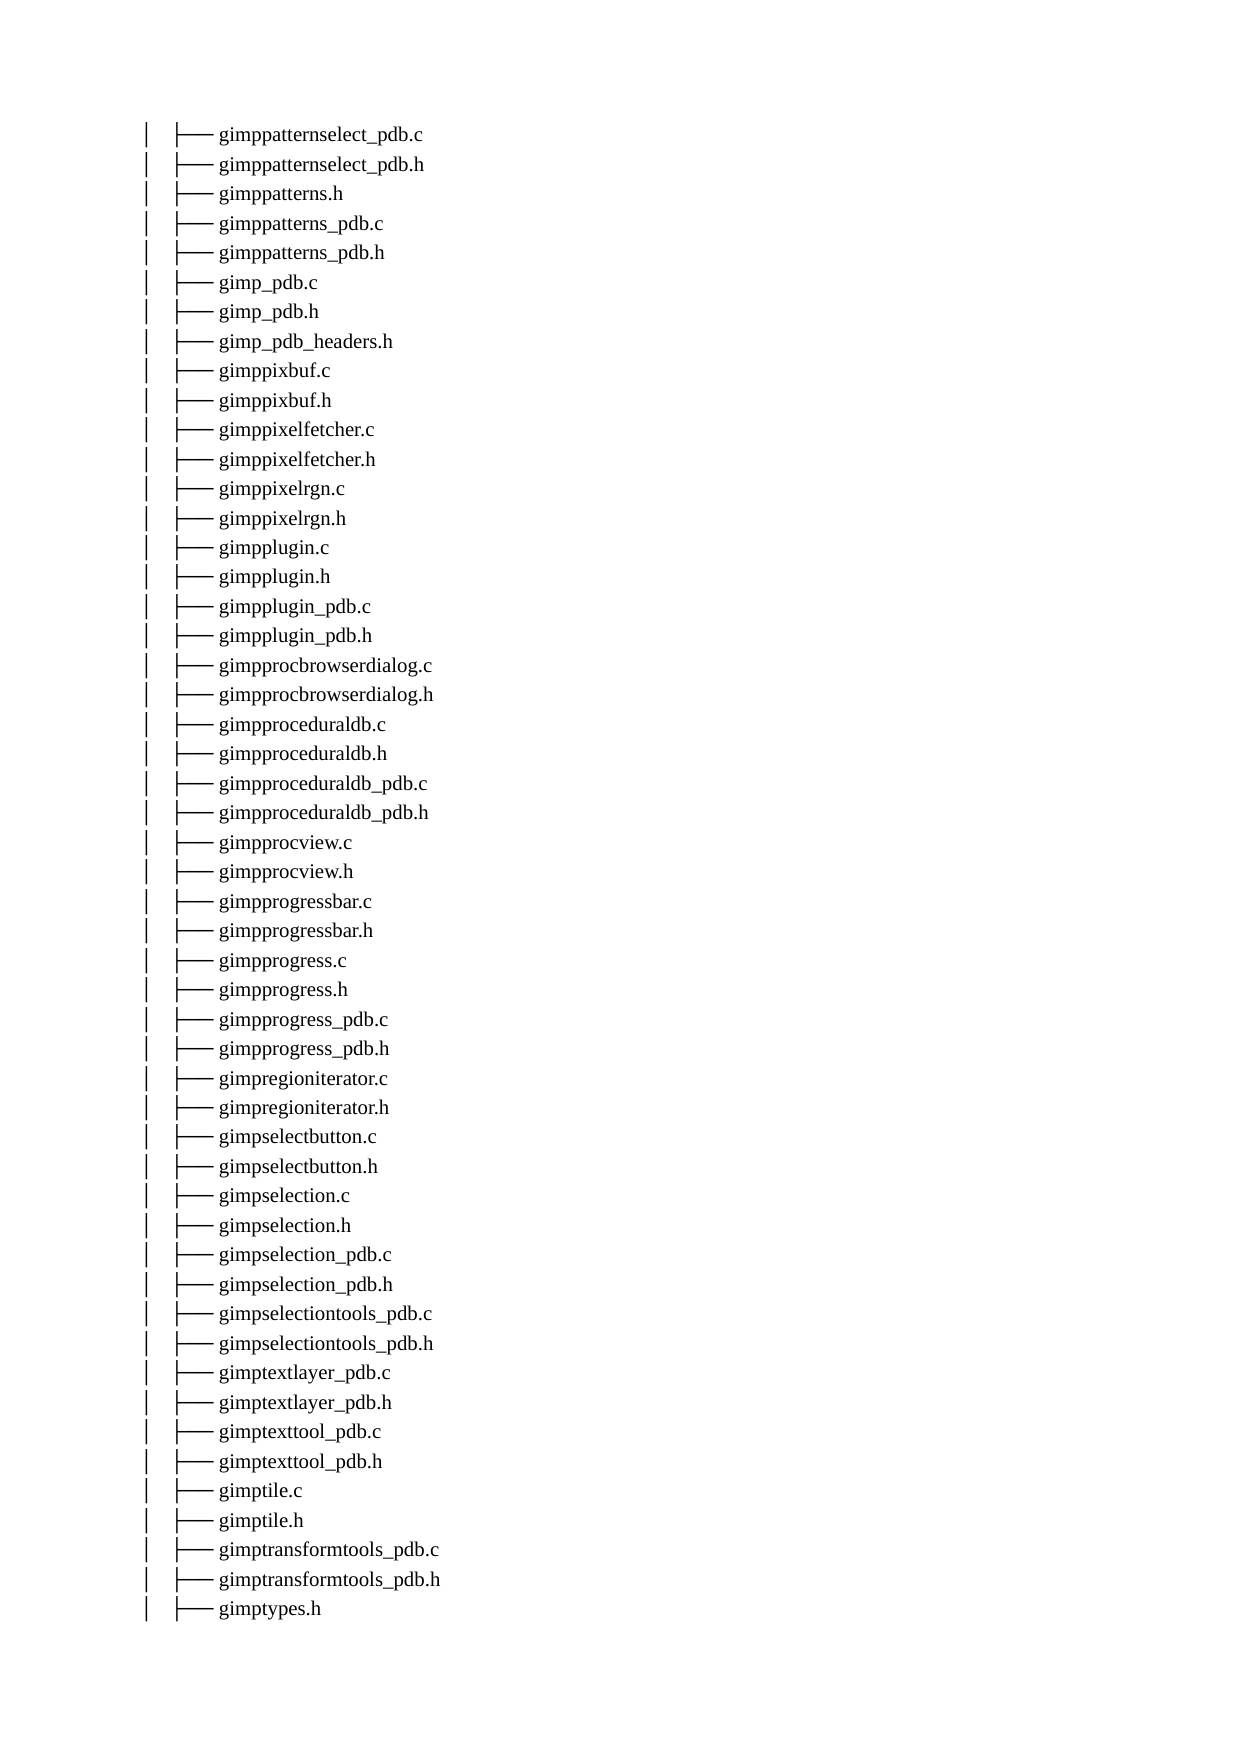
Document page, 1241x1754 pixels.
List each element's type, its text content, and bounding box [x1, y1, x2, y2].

text │ ├── gimptypes.h [118, 1592, 1122, 1622]
text │ ├── gimpprogressbar.c [118, 884, 1122, 914]
text │ ├── gimpselectbutton.c [118, 1120, 1122, 1150]
text │ ├── gimppixelrgn.h [118, 501, 1122, 531]
text │ ├── gimpprogress.c [118, 943, 1122, 973]
text │ ├── gimptransformtools_pdb.c [118, 1533, 1122, 1563]
text │ ├── gimppatterns.h [118, 177, 1122, 207]
text │ ├── gimppatternselect_pdb.c [118, 118, 1122, 148]
text │ ├── gimptile.c [118, 1474, 1122, 1504]
text │ ├── gimpregioniterator.h [118, 1091, 1122, 1120]
text │ ├── gimppatternselect_pdb.h [118, 148, 1122, 177]
text │ ├── gimptextlayer_pdb.c [118, 1356, 1122, 1386]
text │ ├── gimptexttool_pdb.c [118, 1415, 1122, 1445]
text │ ├── gimppixelfetcher.h [118, 442, 1122, 472]
text │ ├── gimpproceduraldb.h [118, 737, 1122, 767]
text │ ├── gimpplugin.c [118, 531, 1122, 560]
text │ ├── gimp_pdb.h [118, 295, 1122, 324]
text │ ├── gimpprogress.h [118, 973, 1122, 1002]
text │ ├── gimpselection.c [118, 1179, 1122, 1209]
text │ ├── gimp_pdb_headers.h [118, 324, 1122, 354]
text │ ├── gimppatterns_pdb.h [118, 236, 1122, 266]
text │ ├── gimpprogress_pdb.h [118, 1032, 1122, 1061]
text │ ├── gimpregioniterator.c [118, 1061, 1122, 1091]
text │ ├── gimpprogressbar.h [118, 914, 1122, 943]
text │ ├── gimpselection.h [118, 1209, 1122, 1238]
text │ ├── gimpplugin_pdb.c [118, 590, 1122, 619]
text │ ├── gimpselectiontools_pdb.h [118, 1327, 1122, 1356]
text │ ├── gimpproceduraldb.c [118, 708, 1122, 737]
text │ ├── gimppixelrgn.c [118, 472, 1122, 501]
text │ ├── gimp_pdb.c [118, 266, 1122, 295]
text │ ├── gimpprocbrowserdialog.c [118, 649, 1122, 678]
text │ ├── gimppixbuf.c [118, 354, 1122, 383]
text │ ├── gimpproceduraldb_pdb.c [118, 767, 1122, 796]
text │ ├── gimpselection_pdb.h [118, 1268, 1122, 1297]
text │ ├── gimpplugin.h [118, 560, 1122, 590]
text │ ├── gimptextlayer_pdb.h [118, 1386, 1122, 1415]
text │ ├── gimpproceduraldb_pdb.h [118, 796, 1122, 826]
text │ ├── gimpplugin_pdb.h [118, 619, 1122, 649]
text │ ├── gimpprocview.c [118, 826, 1122, 855]
text │ ├── gimppixelfetcher.c [118, 413, 1122, 442]
text │ ├── gimpselectbutton.h [118, 1150, 1122, 1179]
text │ ├── gimpselection_pdb.c [118, 1238, 1122, 1268]
text │ ├── gimpprocview.h [118, 855, 1122, 884]
text │ ├── gimptexttool_pdb.h [118, 1445, 1122, 1474]
text │ ├── gimpprocbrowserdialog.h [118, 678, 1122, 708]
text │ ├── gimptile.h [118, 1504, 1122, 1533]
text │ ├── gimppixbuf.h [118, 383, 1122, 413]
text │ ├── gimpselectiontools_pdb.c [118, 1297, 1122, 1327]
text │ ├── gimppatterns_pdb.c [118, 207, 1122, 236]
text │ ├── gimptransformtools_pdb.h [118, 1563, 1122, 1592]
text │ ├── gimpprogress_pdb.c [118, 1002, 1122, 1032]
